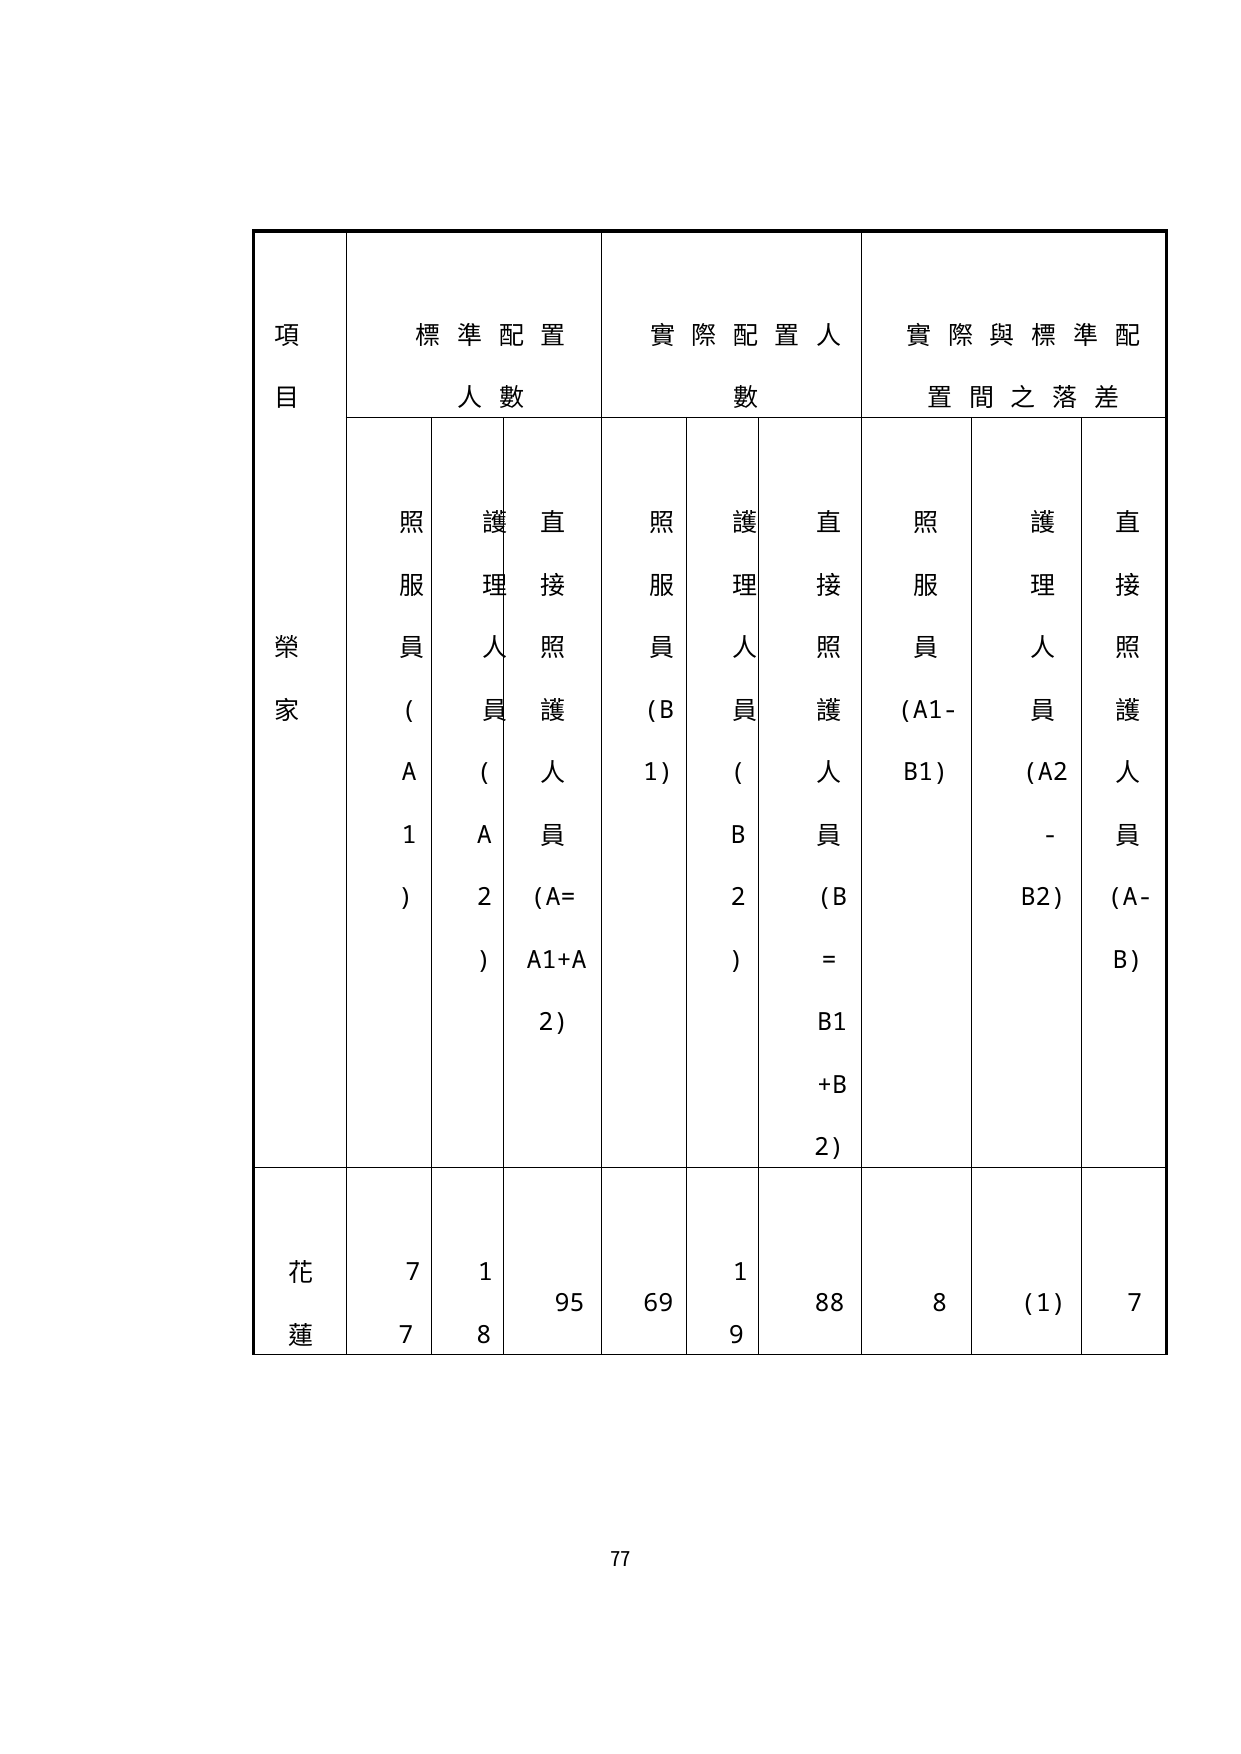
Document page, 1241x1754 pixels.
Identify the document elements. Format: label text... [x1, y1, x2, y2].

table_cell 照服員 (A1) [347, 418, 431, 1167]
table_cell 直接照護人員 (A-B) [1082, 418, 1165, 1167]
table_cell 直接照護人員(B= B1+B2) [759, 418, 861, 1167]
table_header 實際配置人數 [602, 233, 861, 417]
table_cell 88 [759, 1168, 861, 1354]
table_header 項目 榮家 [255, 233, 346, 1167]
table_cell 95 [504, 1168, 601, 1354]
table_cell 護理 人員 (A2) [432, 418, 503, 1167]
table_cell 19 [687, 1168, 758, 1354]
table_cell 護理人員 (B2) [687, 418, 758, 1167]
table_header 實際與標準配置間之落差 [862, 233, 1165, 417]
table_cell 77 [347, 1168, 431, 1354]
table_header 標準配置人數 [347, 233, 601, 417]
table_cell 8 [862, 1168, 971, 1354]
table_cell 69 [602, 1168, 686, 1354]
table_cell 花蓮 [255, 1168, 346, 1354]
table_cell 直接照護人員(A= A1+A2) [504, 418, 601, 1167]
table_cell 護理 人員 (A2-B2) [972, 418, 1081, 1167]
table_cell (1) [972, 1168, 1081, 1354]
table_cell 18 [432, 1168, 503, 1354]
table_cell 照服員 (B1) [602, 418, 686, 1167]
table_cell 7 [1082, 1168, 1165, 1354]
table_cell 照服員 (A1-B1) [862, 418, 971, 1167]
